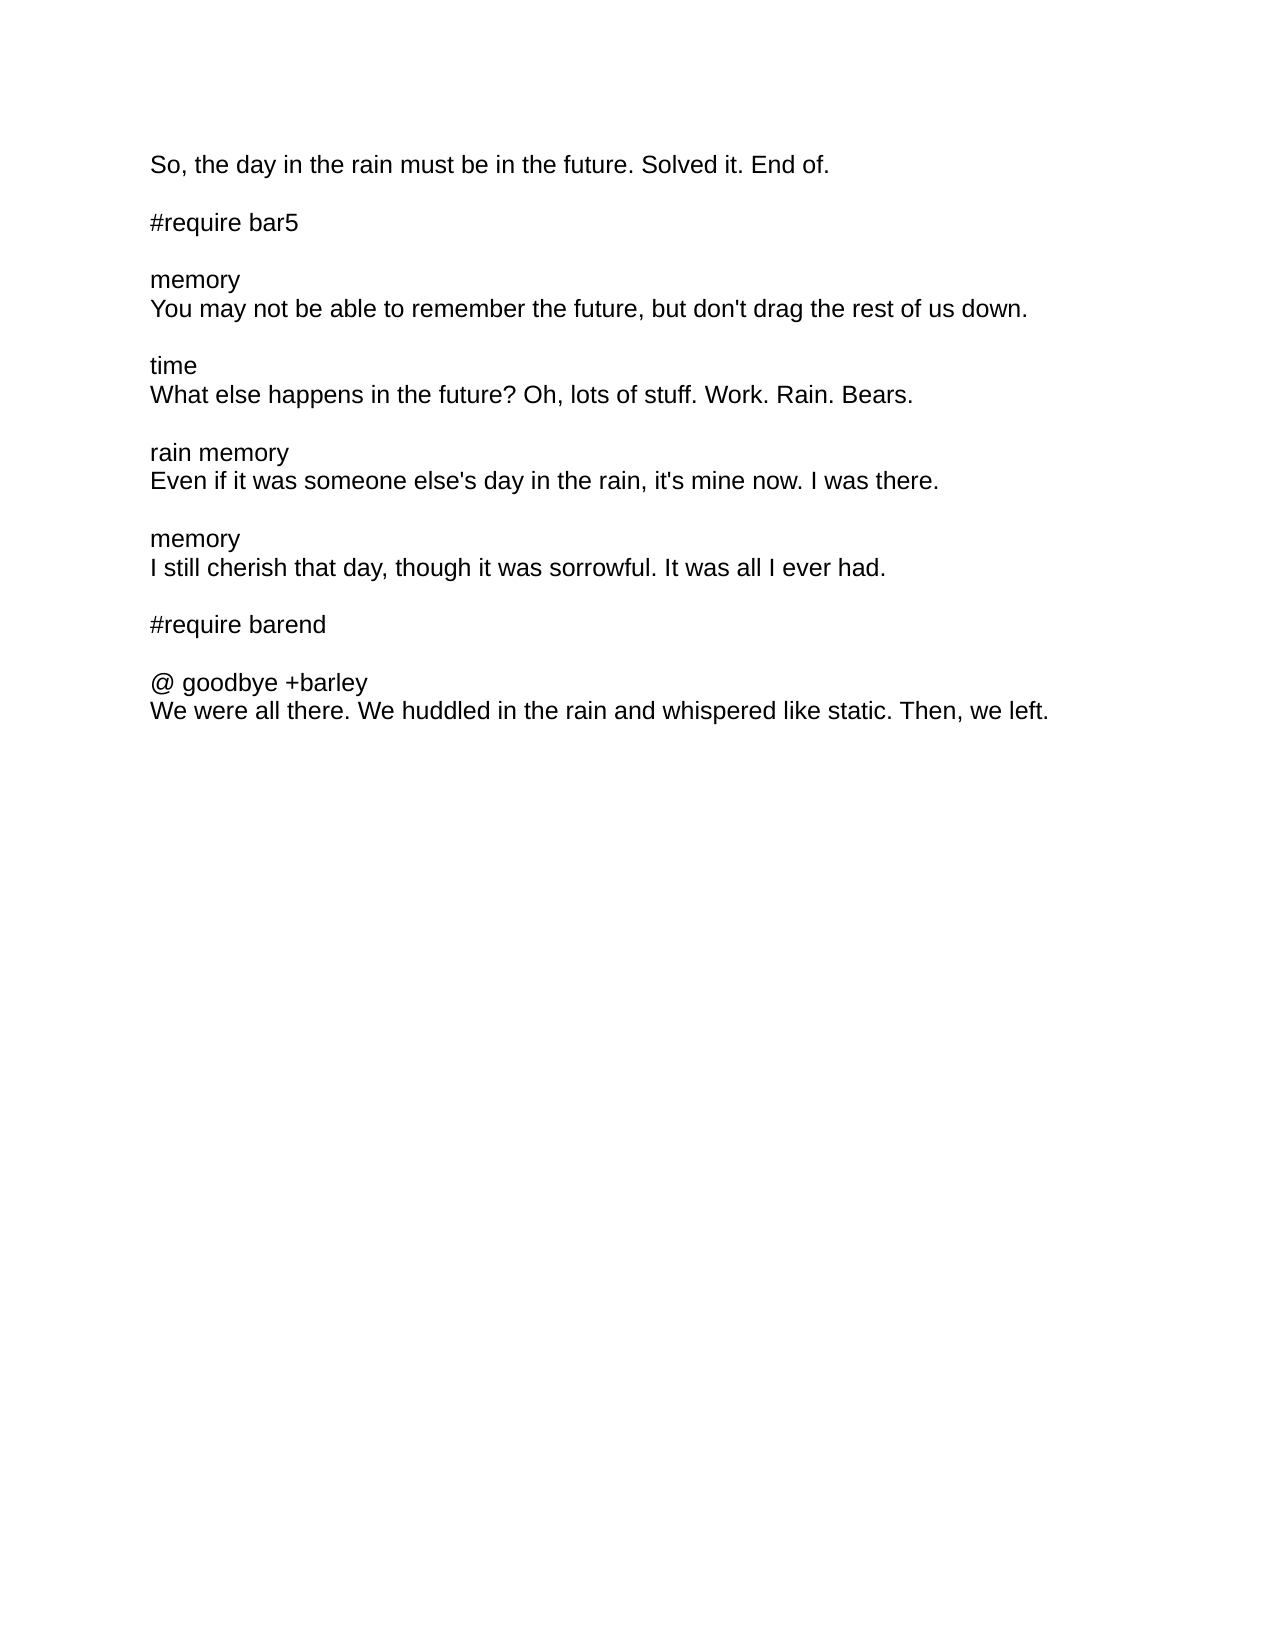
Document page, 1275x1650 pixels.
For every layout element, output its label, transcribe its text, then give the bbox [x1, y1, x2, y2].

text @ goodbye +barley [150, 667, 1125, 696]
text I still cherish that day, though it was sorrowful. It was all I ever had. [150, 552, 1125, 581]
text Even if it was someone else's day in the rain, it's mine now. I was there. [150, 466, 1125, 495]
text We were all there. We huddled in the rain and whispered like static. Then, we left. [150, 696, 1125, 725]
text memory [150, 524, 1125, 552]
text What else happens in the future? Oh, lots of stuff. Work. Rain. Bears. [150, 380, 1125, 409]
text #require bar5 [150, 207, 1125, 236]
text #require barend [150, 610, 1125, 639]
text So, the day in the rain must be in the future. Solved it. End of. [150, 150, 1125, 179]
text time [150, 351, 1125, 380]
text rain memory [150, 437, 1125, 466]
text memory [150, 265, 1125, 294]
text You may not be able to remember the future, but don't drag the rest of us down. [150, 294, 1125, 322]
